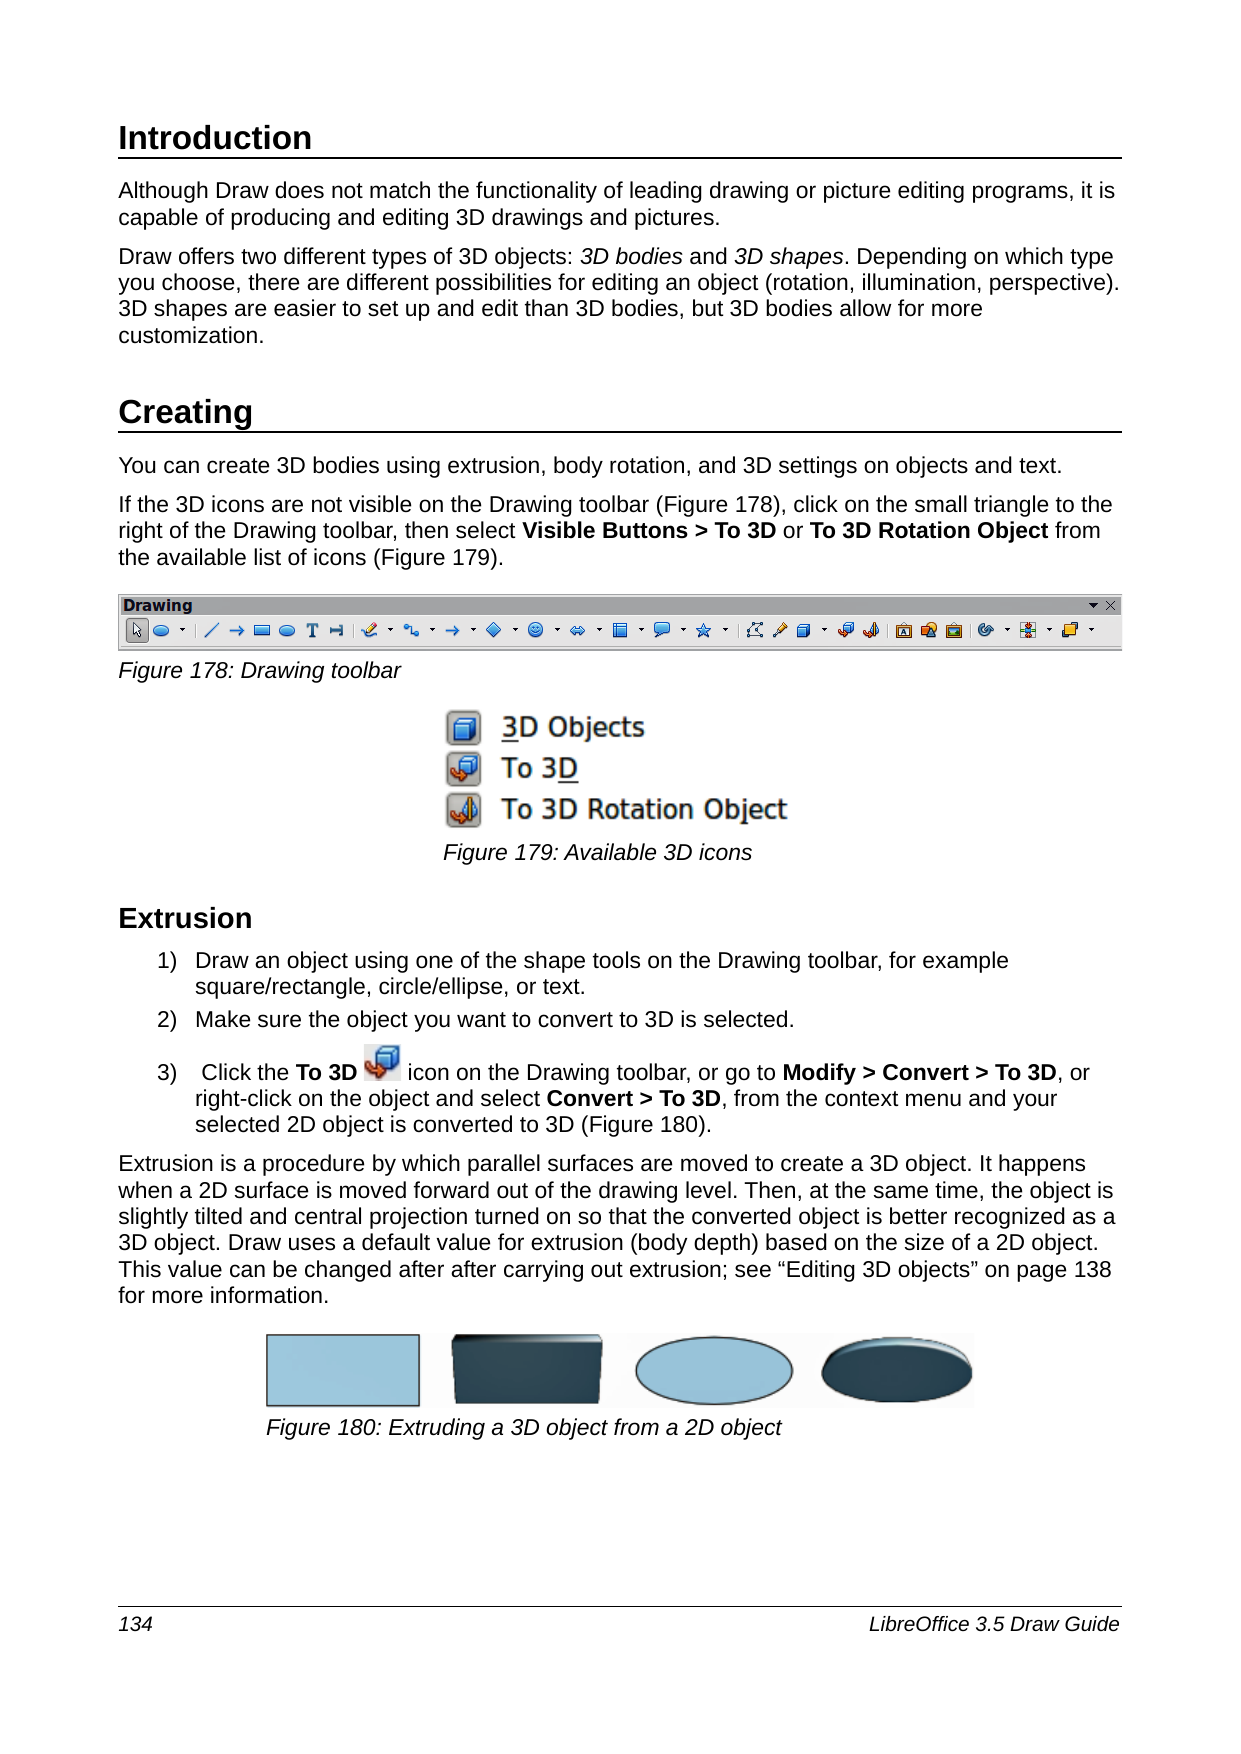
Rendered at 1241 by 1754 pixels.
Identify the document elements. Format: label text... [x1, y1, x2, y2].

picture [363, 1044, 402, 1081]
subtitle Creating [118, 392, 1122, 431]
list Draw an object using one of the shape tools on the Drawing toolbar, for example square/rectangle, circle/ellipse, or text. [177, 947, 1122, 999]
text You can create 3D bodies using extrusion, body rotation, and 3D settings on objects and text. [118, 452, 1122, 478]
text Extrusion is a procedure by which parallel surfaces are moved to create a 3D object. It happens when a 2D surface is moved forward out of the drawing level. Then, at the same time, the object is slightly tilted and central projection turned on so that the converted object is better recognized as a 3D object. Draw uses a default value for extrusion (body depth) based on the size of a 2D object. This value can be changed after after carrying out extrusion; see “Editing 3D objects” on page 138 for more information. [118, 1150, 1122, 1308]
text Figure 178: Drawing toolbar [118, 657, 1122, 683]
subtitle Extrusion [118, 901, 1122, 934]
text Draw offers two different types of 3D objects: 3D bodies and 3D shapes. Depending on which type you choose, there are different possibilities for editing an object (rotation, illumination, perspective). 3D shapes are easier to set up and edit than 3D bodies, but 3D bodies allow for more customization. [118, 243, 1122, 348]
list Click the To 3D icon on the Drawing toolbar, or go to Modify > Convert > To 3D, or right-click on the object and select Convert > To 3D, from the context menu and your selected 2D object is converted to 3D (Figure 180). [177, 1045, 1122, 1138]
picture [442, 708, 798, 833]
subtitle Introduction [118, 118, 1122, 157]
picture [265, 1333, 975, 1408]
picture [118, 594, 1123, 651]
text Figure 180: Extruding a 3D object from a 2D object [266, 1414, 974, 1441]
text Figure 179: Available 3D icons [443, 839, 797, 865]
text If the 3D icons are not visible on the Drawing toolbar (Figure 178), click on the small triangle to the right of the Drawing toolbar, then select Visible Buttons > To 3D or To 3D Rotation Object from the available list of icons (Figure 179). [118, 491, 1122, 570]
list Make sure the object you want to convert to 3D is selected. [177, 1006, 1122, 1032]
text Although Draw does not match the functionality of leading drawing or picture editing programs, it is capable of producing and editing 3D drawings and pictures. [118, 177, 1122, 230]
